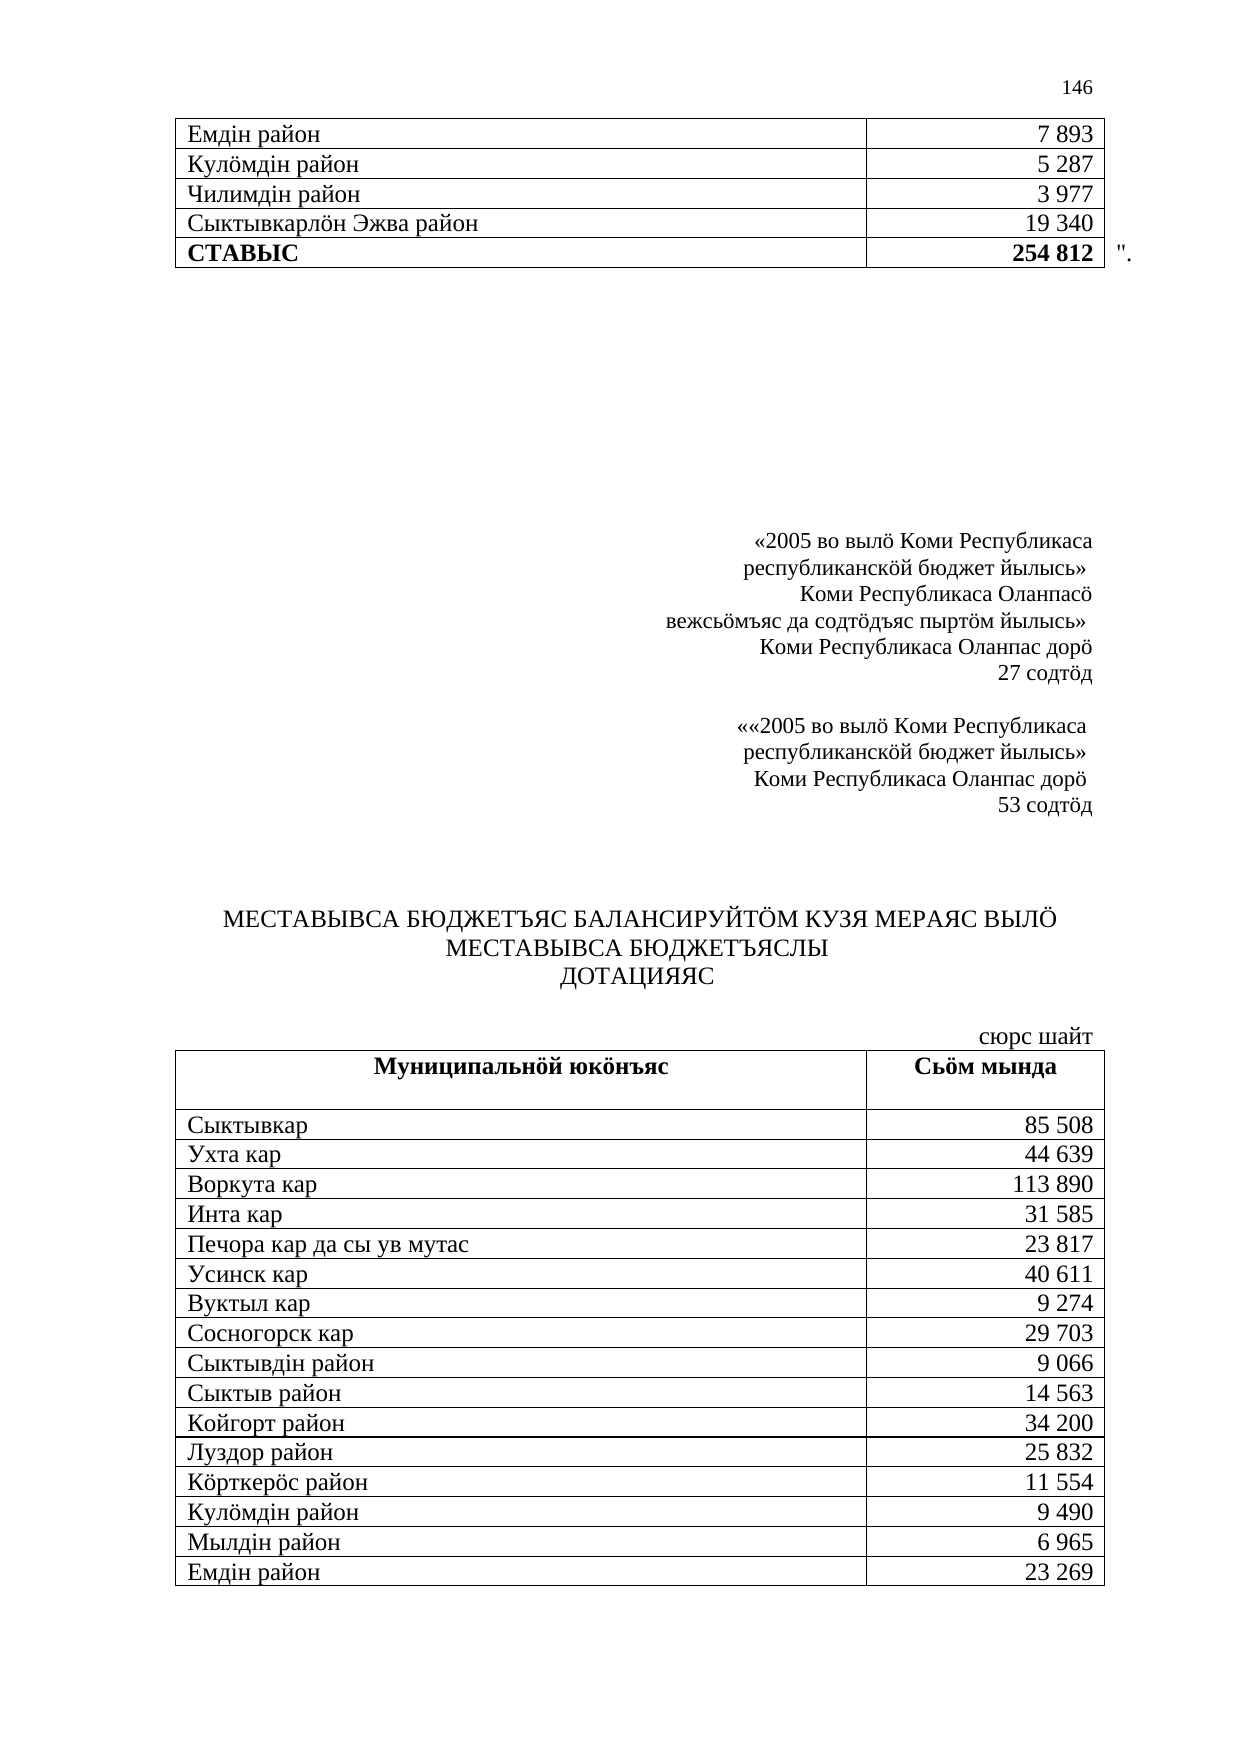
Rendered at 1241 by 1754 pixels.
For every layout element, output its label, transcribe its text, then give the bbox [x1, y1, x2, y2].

text Коми Республикаса Оланпасö [187, 580, 1093, 607]
table_cell Сыктывкарлöн Эжва район [176, 209, 866, 237]
table_cell 14 563 [867, 1378, 1104, 1407]
text 53 содтöд [187, 791, 1093, 817]
table_cell 31 585 [867, 1199, 1104, 1228]
table_cell [1105, 1109, 1148, 1138]
table_cell Сыктыв район [176, 1378, 866, 1407]
table_cell 9 066 [867, 1348, 1104, 1377]
table_cell Сыктывкар [176, 1110, 866, 1138]
table_cell Кулöмдiн район [176, 149, 866, 178]
table_cell Емдiн район [176, 1557, 866, 1585]
table_cell Кöрткерöс район [176, 1467, 866, 1496]
text ДОТАЦИЯЯС [187, 961, 1093, 990]
table_cell 23 269 [867, 1557, 1104, 1585]
table_cell [1105, 1258, 1148, 1287]
text республиканскöй бюджет йылысь» [187, 554, 1093, 580]
table_cell СТАВЫС [176, 238, 866, 267]
table_cell 11 554 [867, 1467, 1104, 1496]
table_cell [1105, 178, 1148, 207]
table_cell 7 893 [867, 119, 1104, 148]
table_cell 40 611 [867, 1259, 1104, 1287]
table_cell Луздор район [176, 1438, 866, 1466]
table_cell [1105, 1377, 1148, 1407]
table_cell [1105, 1466, 1148, 1496]
text МЕСТАВЫВСА БЮДЖЕТЪЯС БАЛАНСИРУЙТÖМ КУЗЯ МЕРАЯС ВЫЛÖ МЕСТАВЫВСА БЮДЖЕТЪЯСЛЫ [187, 904, 1093, 961]
table_header Сьöм мында [867, 1051, 1104, 1109]
table_cell [1105, 118, 1148, 148]
table_cell Ухта кар [176, 1140, 866, 1168]
table_cell [1105, 1228, 1148, 1258]
table_cell [1105, 1168, 1148, 1198]
table_header [1105, 1050, 1148, 1109]
table_cell [1105, 1288, 1148, 1317]
table_cell [1105, 208, 1148, 237]
table_cell [1105, 1556, 1148, 1585]
table_cell Сосногорск кар [176, 1318, 866, 1347]
table_cell Воркута кар [176, 1169, 866, 1198]
text ««2005 во вылö Коми Республикаса [187, 712, 1093, 738]
text Коми Республикаса Оланпас дорö [187, 765, 1093, 791]
table_cell [1105, 148, 1148, 178]
text сюрс шайт [187, 1021, 1093, 1050]
table_cell 6 965 [867, 1527, 1104, 1556]
table_cell 254 812 [867, 238, 1104, 267]
table_cell 44 639 [867, 1140, 1104, 1168]
table_cell Печора кар да сы ув мутас [176, 1229, 866, 1258]
table_cell 25 832 [867, 1438, 1104, 1466]
text республиканскöй бюджет йылысь» [187, 738, 1093, 765]
table_cell 19 340 [867, 209, 1104, 237]
table_cell Инта кар [176, 1199, 866, 1228]
table_cell 34 200 [867, 1408, 1104, 1436]
table_cell Емдiн район [176, 119, 866, 148]
table_cell Чилимдiн район [176, 179, 866, 207]
table_cell [1105, 1347, 1148, 1377]
text вежсьöмъяс да содтöдъяс пыртöм йылысь» [187, 607, 1093, 633]
table_cell 23 817 [867, 1229, 1104, 1258]
table_cell Мылдiн район [176, 1527, 866, 1556]
table_cell 29 703 [867, 1318, 1104, 1347]
text «2005 во вылö Коми Республикаса [187, 528, 1093, 554]
text Коми Республикаса Оланпас дорö [187, 633, 1093, 659]
table_cell [1105, 1496, 1148, 1526]
table_cell 113 890 [867, 1169, 1104, 1198]
table_cell 5 287 [867, 149, 1104, 178]
table_cell 9 274 [867, 1289, 1104, 1317]
table_cell Вуктыл кар [176, 1289, 866, 1317]
table_cell ". [1105, 237, 1148, 267]
table_cell 3 977 [867, 179, 1104, 207]
table_cell [1105, 1198, 1148, 1228]
table_cell [1105, 1317, 1148, 1347]
table_cell Кулöмдiн район [176, 1497, 866, 1526]
table_cell Сыктывдiн район [176, 1348, 866, 1377]
table_cell [1105, 1526, 1148, 1556]
table_cell Койгорт район [176, 1408, 866, 1436]
table_header Муниципальнöй юкöнъяс [176, 1051, 866, 1109]
table_cell 9 490 [867, 1497, 1104, 1526]
text 27 содтöд [187, 659, 1093, 686]
table_cell [1105, 1436, 1148, 1466]
table_cell 85 508 [867, 1110, 1104, 1138]
table_cell [1105, 1139, 1148, 1168]
table_cell Усинск кар [176, 1259, 866, 1287]
table_cell [1105, 1407, 1148, 1436]
